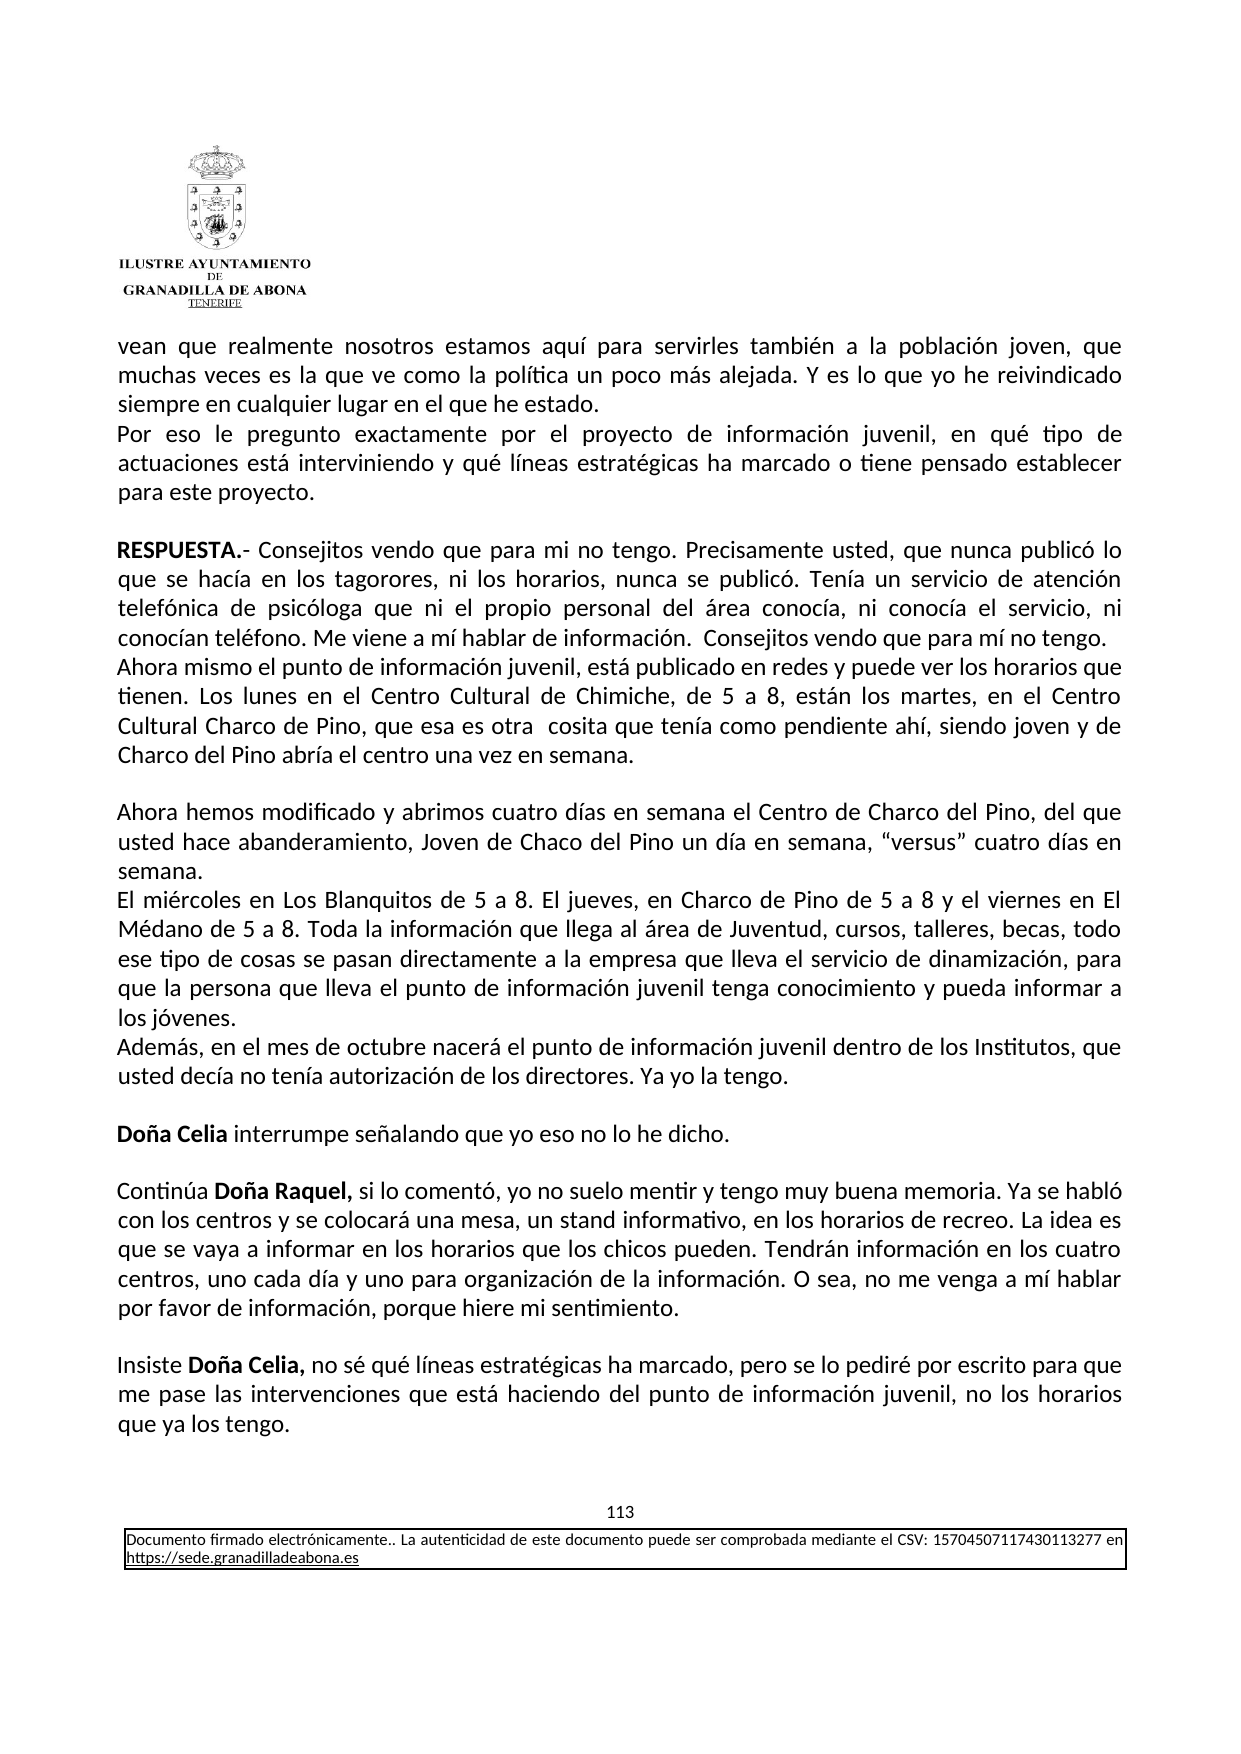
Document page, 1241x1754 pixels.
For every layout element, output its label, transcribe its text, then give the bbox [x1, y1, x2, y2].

text vean que realmente nosotros estamos aquí para servirles también a la población joven, que muchas veces es la que ve como la política un poco más alejada. Y es lo que yo he reivindicado siempre en cualquier lugar en el que he estado. [117, 331, 1124, 419]
text RESPUESTA.- Consejitos vendo que para mi no tengo. Precisamente usted, que nunca publicó lo que se hacía en los tagorores, ni los horarios, nunca se publicó. Tenía un servicio de atención telefónica de psicóloga que ni el propio personal del área conocía, ni conocía el servicio, ni conocían teléfono. Me viene a mí hablar de información. Consejitos vendo que para mí no tengo. [117, 535, 1124, 652]
text Doña Celia interrumpe señalando que yo eso no lo he dicho. [117, 1119, 1124, 1148]
text Por eso le pregunto exactamente por el proyecto de información juvenil, en qué tipo de actuaciones está interviniendo y qué líneas estratégicas ha marcado o tiene pensado establecer para este proyecto. [117, 419, 1124, 507]
text El miércoles en Los Blanquitos de 5 a 8. El jueves, en Charco de Pino de 5 a 8 y el viernes en El Médano de 5 a 8. Toda la información que llega al área de Juventud, cursos, talleres, becas, todo ese tipo de cosas se pasan directamente a la empresa que lleva el servicio de dinamización, para que la persona que lleva el punto de información juvenil tenga conocimiento y pueda informar a los jóvenes. [117, 886, 1124, 1032]
text Insiste Doña Celia, no sé qué líneas estratégicas ha marcado, pero se lo pediré por escrito para que me pase las intervenciones que está haciendo del punto de información juvenil, no los horarios que ya los tengo. [117, 1350, 1124, 1438]
text Ahora mismo el punto de información juvenil, está publicado en redes y puede ver los horarios que tienen. Los lunes en el Centro Cultural de Chimiche, de 5 a 8, están los martes, en el Centro Cultural Charco de Pino, que esa es otra cosita que tenía como pendiente ahí, siendo joven y de Charco del Pino abría el centro una vez en semana. [117, 652, 1124, 770]
text Continúa Doña Raquel, si lo comentó, yo no suelo mentir y tengo muy buena memoria. Ya se habló con los centros y se colocará una mesa, un stand informativo, en los horarios de recreo. La idea es que se vaya a informar en los horarios que los chicos pueden. Tendrán información en los cuatro centros, uno cada día y uno para organización de la información. O sea, no me venga a mí hablar por favor de información, porque hiere mi sentimiento. [117, 1176, 1124, 1323]
text Ahora hemos modificado y abrimos cuatro días en semana el Centro de Charco del Pino, del que usted hace abanderamiento, Joven de Chaco del Pino un día en semana, “versus” cuatro días en semana. [117, 797, 1124, 886]
text Además, en el mes de octubre nacerá el punto de información juvenil dentro de los Institutos, que usted decía no tenía autorización de los directores. Ya yo la tengo. [117, 1032, 1124, 1091]
